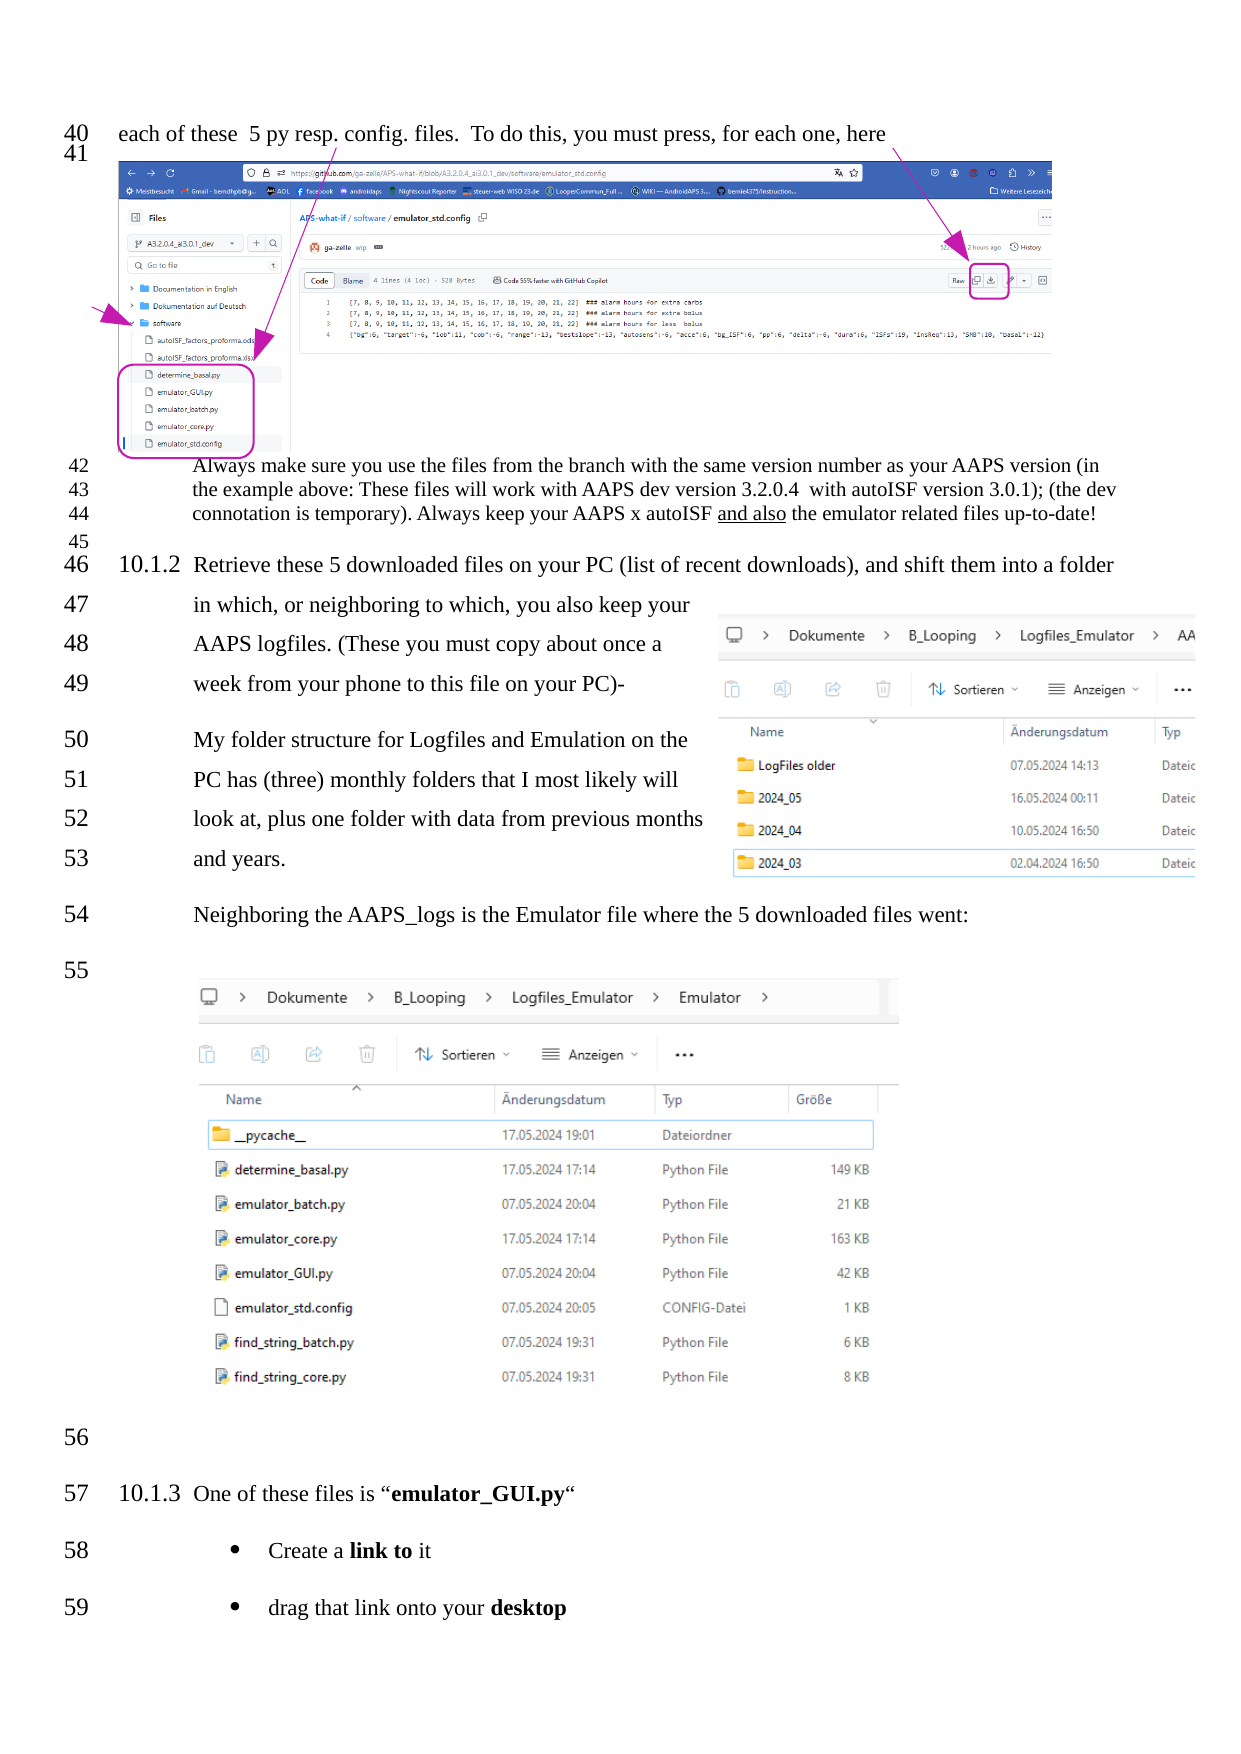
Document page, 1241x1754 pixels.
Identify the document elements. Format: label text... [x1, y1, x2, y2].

list Retrieve these 5 downloaded files on your PC (list of recent downloads), and shift them into a folder in which, or neighboring to which, you also keep your AAPS logfiles. (These you must copy about once a week from your phone to this file on your PC)- [118, 549, 1195, 892]
list drag that link onto your desktop [231, 1594, 1122, 1621]
list Neighboring the AAPS_logs is the Emulator file where the 5 downloaded files went: [193, 901, 1122, 927]
list Create a link to it [231, 1537, 1122, 1564]
text Always make sure you use the files from the branch with the same version number as your AAPS version (in the example above: These files will work with AAPS dev version 3.2.0.4 with autoISF version 3.0.1); (the dev connotation is temporary). Always keep your AAPS x autoISF and also the emulator related files up-to-date! [192, 453, 1122, 525]
text each of these 5 py resp. config. files. To do this, you must press, for each one, here [118, 118, 1122, 147]
list My folder structure for Logfiles and Emulation on the PC has (three) monthly folders that I most likely will look at, plus one folder with data from previous months and years. [193, 726, 703, 871]
list One of these files is “emulator_GUI.py“ [118, 1478, 1122, 1506]
